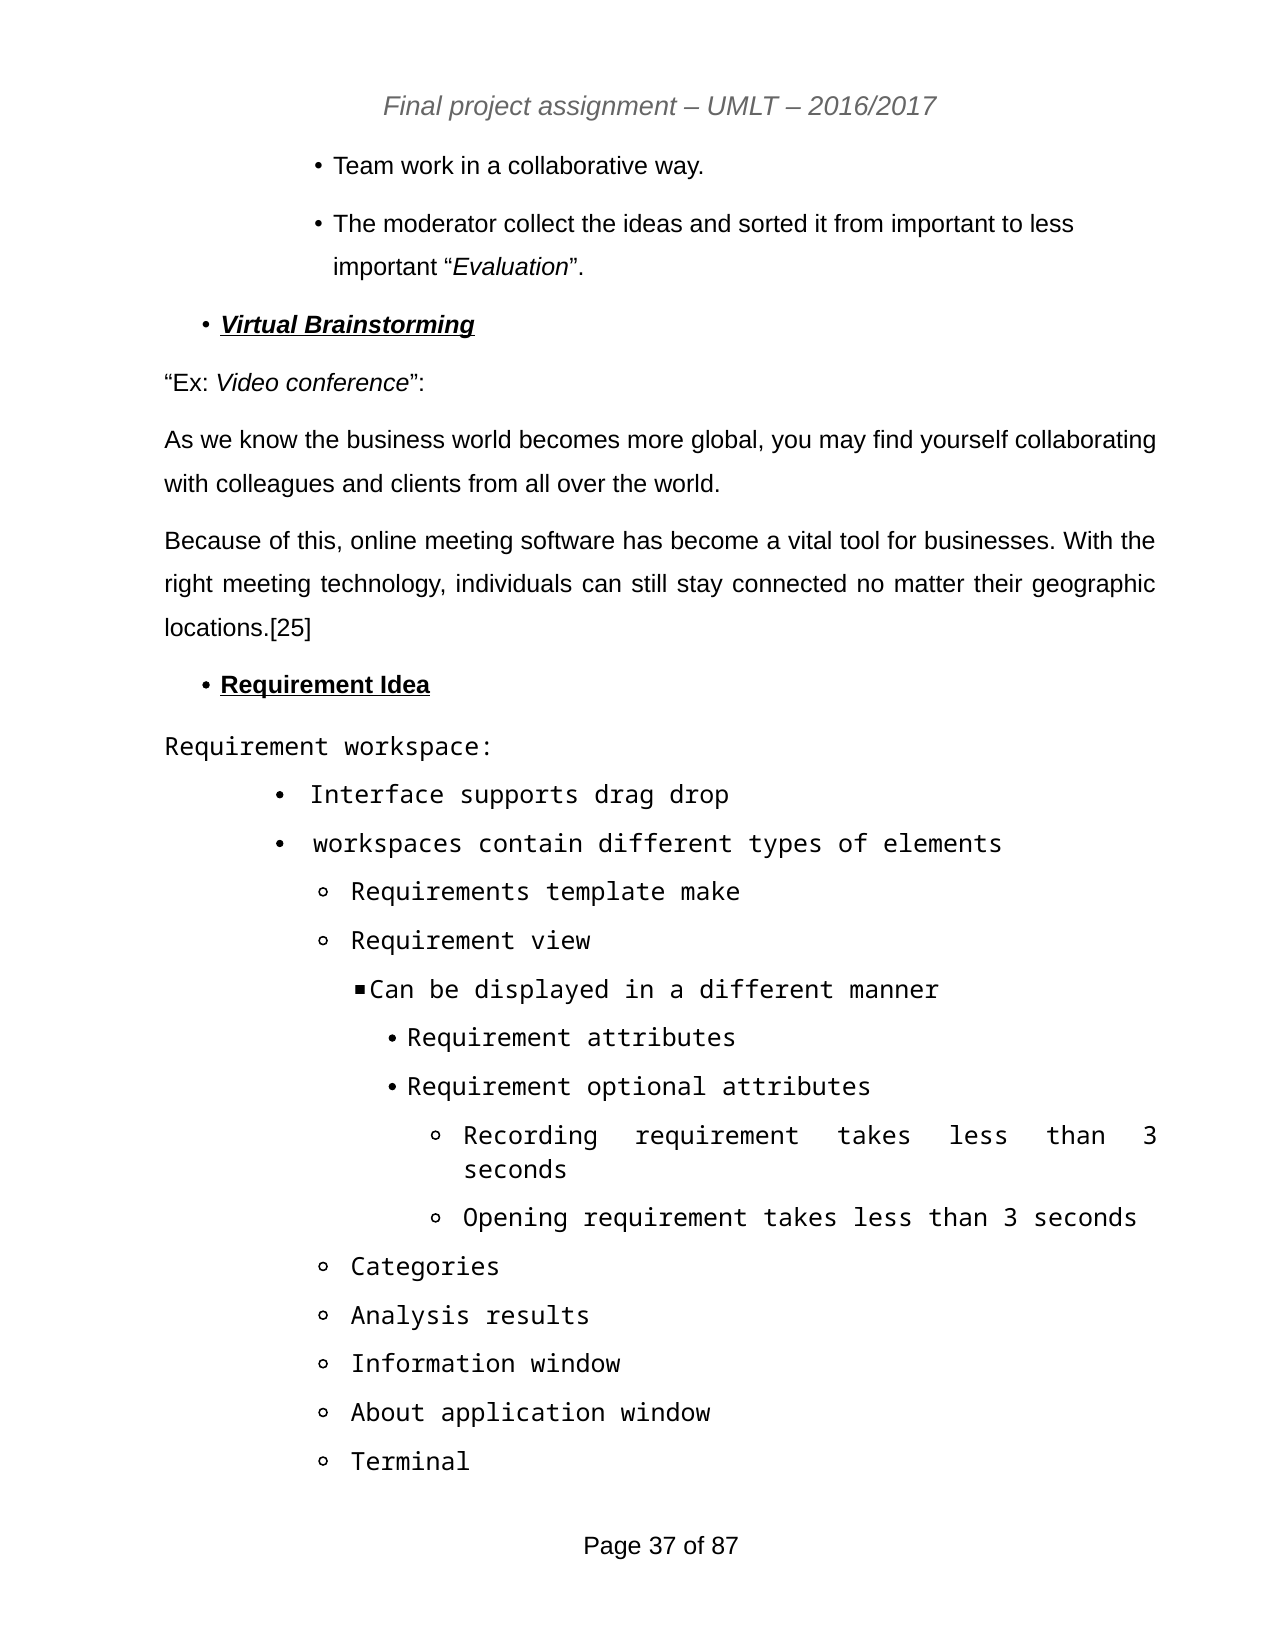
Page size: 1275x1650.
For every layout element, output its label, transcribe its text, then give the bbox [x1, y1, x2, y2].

list Opening requirement takes less than 3 seconds [425, 1200, 1158, 1234]
text Because of this, online meeting software has become a vital tool for businesses. With the right meeting technology, individuals can still stay connected no matter their geographic locations.[25] [164, 526, 1158, 641]
list “Ex: Video conference”: [164, 368, 1158, 397]
list Categories [313, 1249, 1158, 1283]
list workspaces contain different types of elements [275, 825, 1158, 859]
list Terminal [313, 1443, 1158, 1477]
list Team work in a collaborative way. [314, 151, 1158, 180]
list Requirement view [313, 923, 1158, 957]
list Recording requirement takes less than 3 seconds [425, 1117, 1158, 1185]
list About application window [313, 1394, 1158, 1429]
list As we know the business world becomes more global, you may find yourself collaborating with colleagues and clients from all over the world. [164, 426, 1158, 497]
list Requirement Idea [202, 670, 1158, 699]
text Requirement workspace: [164, 728, 1158, 762]
list Interface supports drag drop [275, 777, 1158, 811]
list The moderator collect the ideas and sorted it from important to less important “Evaluation”. [314, 209, 1158, 281]
list Information window [313, 1346, 1158, 1380]
list Requirements template make [313, 874, 1158, 908]
list Can be displayed in a different manner [350, 971, 1158, 1005]
list Requirement optional attributes [388, 1069, 1158, 1103]
list Analysis results [313, 1297, 1158, 1331]
list Requirement attributes [388, 1020, 1158, 1054]
list Virtual Brainstorming [202, 310, 1158, 339]
